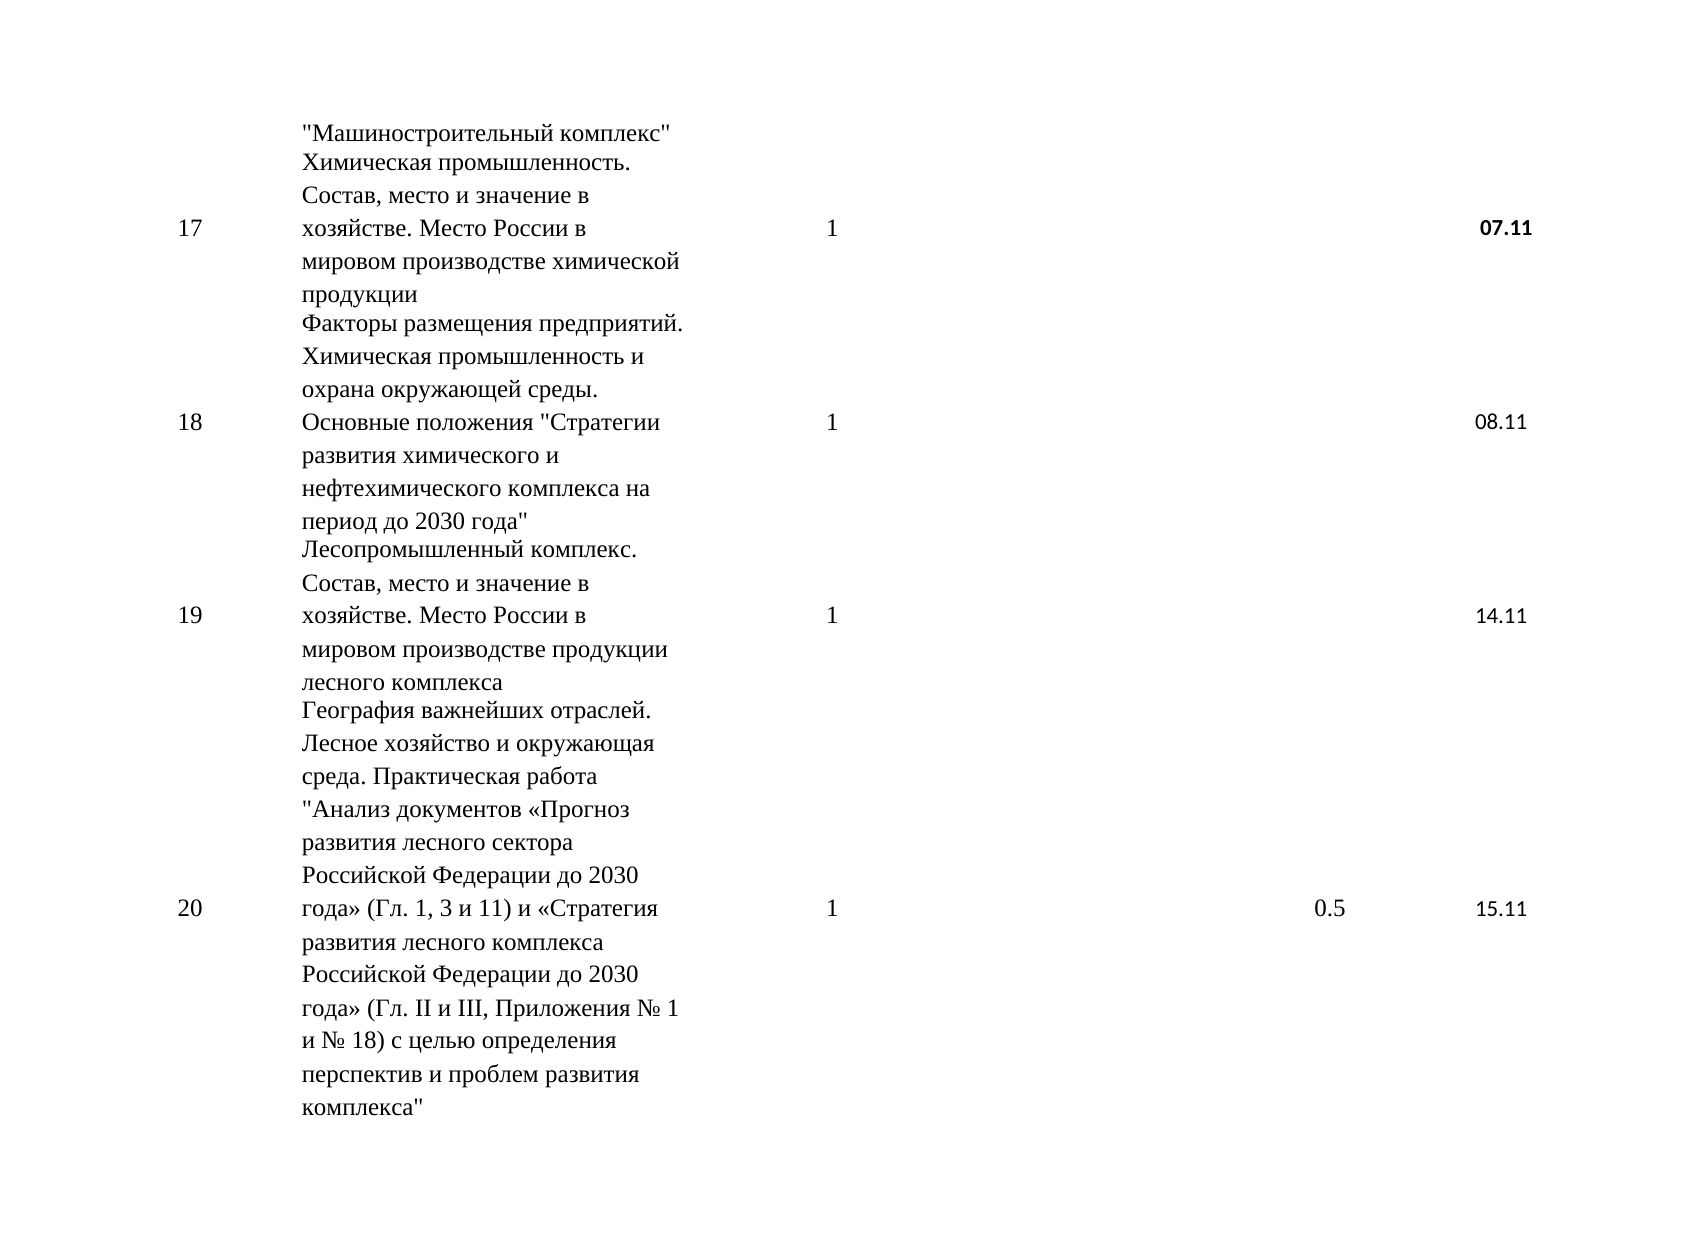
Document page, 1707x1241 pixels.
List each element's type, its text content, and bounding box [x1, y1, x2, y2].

table_cell 07.11 [1449, 147, 1628, 308]
table_cell [698, 118, 952, 147]
table_cell 18 [166, 308, 276, 534]
table_cell [166, 118, 276, 147]
table_cell [952, 695, 1196, 1120]
table_cell 15.11 [1449, 695, 1628, 1120]
table_cell [1196, 147, 1449, 308]
table_cell Факторы размещения предприятий. Химическая промышленность и охрана окружающей среды. Основные положения "Стратегии развития химического и нефтехимического комплекса на период до 2030 года" [276, 308, 698, 534]
table_cell 14.11 [1449, 535, 1628, 695]
table_cell [1196, 118, 1449, 147]
table_cell 20 [166, 695, 276, 1120]
table_cell Химическая промышленность. Состав, место и значение в хозяйстве. Место России в мировом производстве химической продукции [276, 147, 698, 308]
table_cell [1196, 535, 1449, 695]
table_cell 1 [698, 147, 952, 308]
table_cell 1 [698, 695, 952, 1120]
table_cell 1 [698, 308, 952, 534]
table_cell [952, 118, 1196, 147]
table_cell 0.5 [1196, 695, 1449, 1120]
table_cell 17 [166, 147, 276, 308]
table_cell [952, 535, 1196, 695]
table_cell [1449, 118, 1628, 147]
table_cell География важнейших отраслей. Лесное хозяйство и окружающая среда. Практическая работа "Анализ документов «Прогноз развития лесного сектора Российской Федерации до 2030 года» (Гл. 1, 3 и 11) и «Стратегия развития лесного комплекса Российской Федерации до 2030 года» (Гл. II и III, Приложения № 1 и № 18) с целью определения перспектив и проблем развития комплекса" [276, 695, 698, 1120]
table_cell 08.11 [1449, 308, 1628, 534]
table_cell [952, 147, 1196, 308]
table_cell [952, 308, 1196, 534]
table_cell [1196, 308, 1449, 534]
table_cell 1 [698, 535, 952, 695]
table_cell 19 [166, 535, 276, 695]
table_cell "Машиностроительный комплекс" [276, 118, 698, 147]
table_cell Лесопромышленный комплекс. Состав, место и значение в хозяйстве. Место России в мировом производстве продукции лесного комплекса [276, 535, 698, 695]
